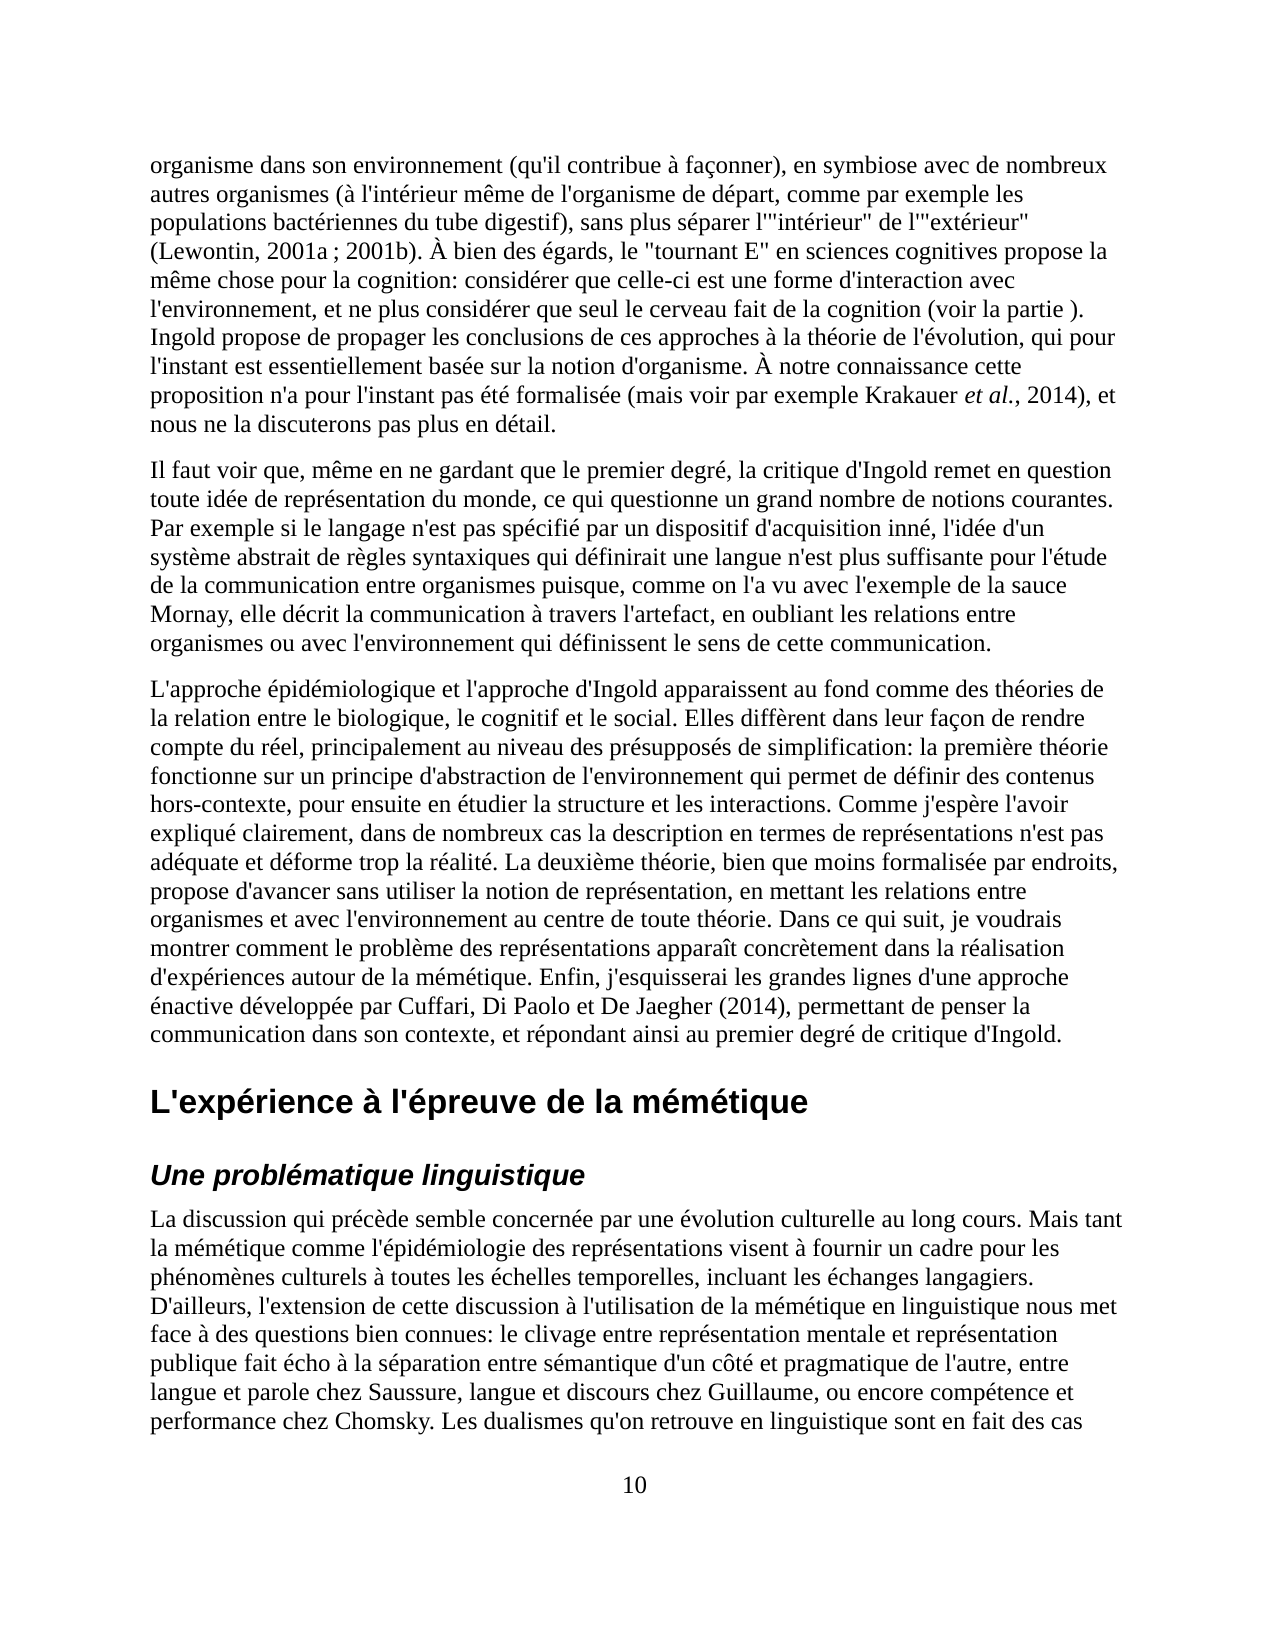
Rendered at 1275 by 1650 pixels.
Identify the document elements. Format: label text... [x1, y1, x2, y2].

text La discussion qui précède semble concernée par une évolution culturelle au long cours. Mais tant la mémétique comme l'épidémiologie des représentations visent à fournir un cadre pour les phénomènes culturels à toutes les échelles temporelles, incluant les échanges langagiers. D'ailleurs, l'extension de cette discussion à l'utilisation de la mémétique en linguistique nous met face à des questions bien connues: le clivage entre représentation mentale et représentation publique fait écho à la séparation entre sémantique d'un côté et pragmatique de l'autre, entre langue et parole chez Saussure, langue et discours chez Guillaume, ou encore compétence et performance chez Chomsky. Les dualismes qu'on retrouve en linguistique sont en fait des cas [150, 1204, 1125, 1434]
text organisme dans son environnement (qu'il contribue à façonner), en symbiose avec de nombreux autres organismes (à l'intérieur même de l'organisme de départ, comme par exemple les populations bactériennes du tube digestif), sans plus séparer l'"intérieur" de l'"extérieur" (Lewontin, 2001a ; 2001b). À bien des égards, le "tournant E" en sciences cognitives propose la même chose pour la cognition: considérer que celle-ci est une forme d'interaction avec l'environnement, et ne plus considérer que seul le cerveau fait de la cognition (voir la partie ). Ingold propose de propager les conclusions de ces approches à la théorie de l'évolution, qui pour l'instant est essentiellement basée sur la notion d'organisme. À notre connaissance cette proposition n'a pour l'instant pas été formalisée (mais voir par exemple Krakauer et al., 2014), et nous ne la discuterons pas plus en détail. [150, 150, 1125, 437]
subtitle L'expérience à l'épreuve de la mémétique [150, 1082, 1125, 1121]
text Il faut voir que, même en ne gardant que le premier degré, la critique d'Ingold remet en question toute idée de représentation du monde, ce qui questionne un grand nombre de notions courantes. Par exemple si le langage n'est pas spécifié par un dispositif d'acquisition inné, l'idée d'un système abstrait de règles syntaxiques qui définirait une langue n'est plus suffisante pour l'étude de la communication entre organismes puisque, comme on l'a vu avec l'exemple de la sauce Mornay, elle décrit la communication à travers l'artefact, en oubliant les relations entre organismes ou avec l'environnement qui définissent le sens de cette communication. [150, 455, 1125, 657]
text L'approche épidémiologique et l'approche d'Ingold apparaissent au fond comme des théories de la relation entre le biologique, le cognitif et le social. Elles diffèrent dans leur façon de rendre compte du réel, principalement au niveau des présupposés de simplification: la première théorie fonctionne sur un principe d'abstraction de l'environnement qui permet de définir des contenus hors-contexte, pour ensuite en étudier la structure et les interactions. Comme j'espère l'avoir expliqué clairement, dans de nombreux cas la description en termes de représentations n'est pas adéquate et déforme trop la réalité. La deuxième théorie, bien que moins formalisée par endroits, propose d'avancer sans utiliser la notion de représentation, en mettant les relations entre organismes et avec l'environnement au centre de toute théorie. Dans ce qui suit, je voudrais montrer comment le problème des représentations apparaît concrètement dans la réalisation d'expériences autour de la mémétique. Enfin, j'esquisserai les grandes lignes d'une approche énactive développée par Cuffari, Di Paolo et De Jaegher (2014), permettant de penser la communication dans son contexte, et répondant ainsi au premier degré de critique d'Ingold. [150, 674, 1125, 1048]
subtitle Une problématique linguistique [150, 1158, 1125, 1192]
